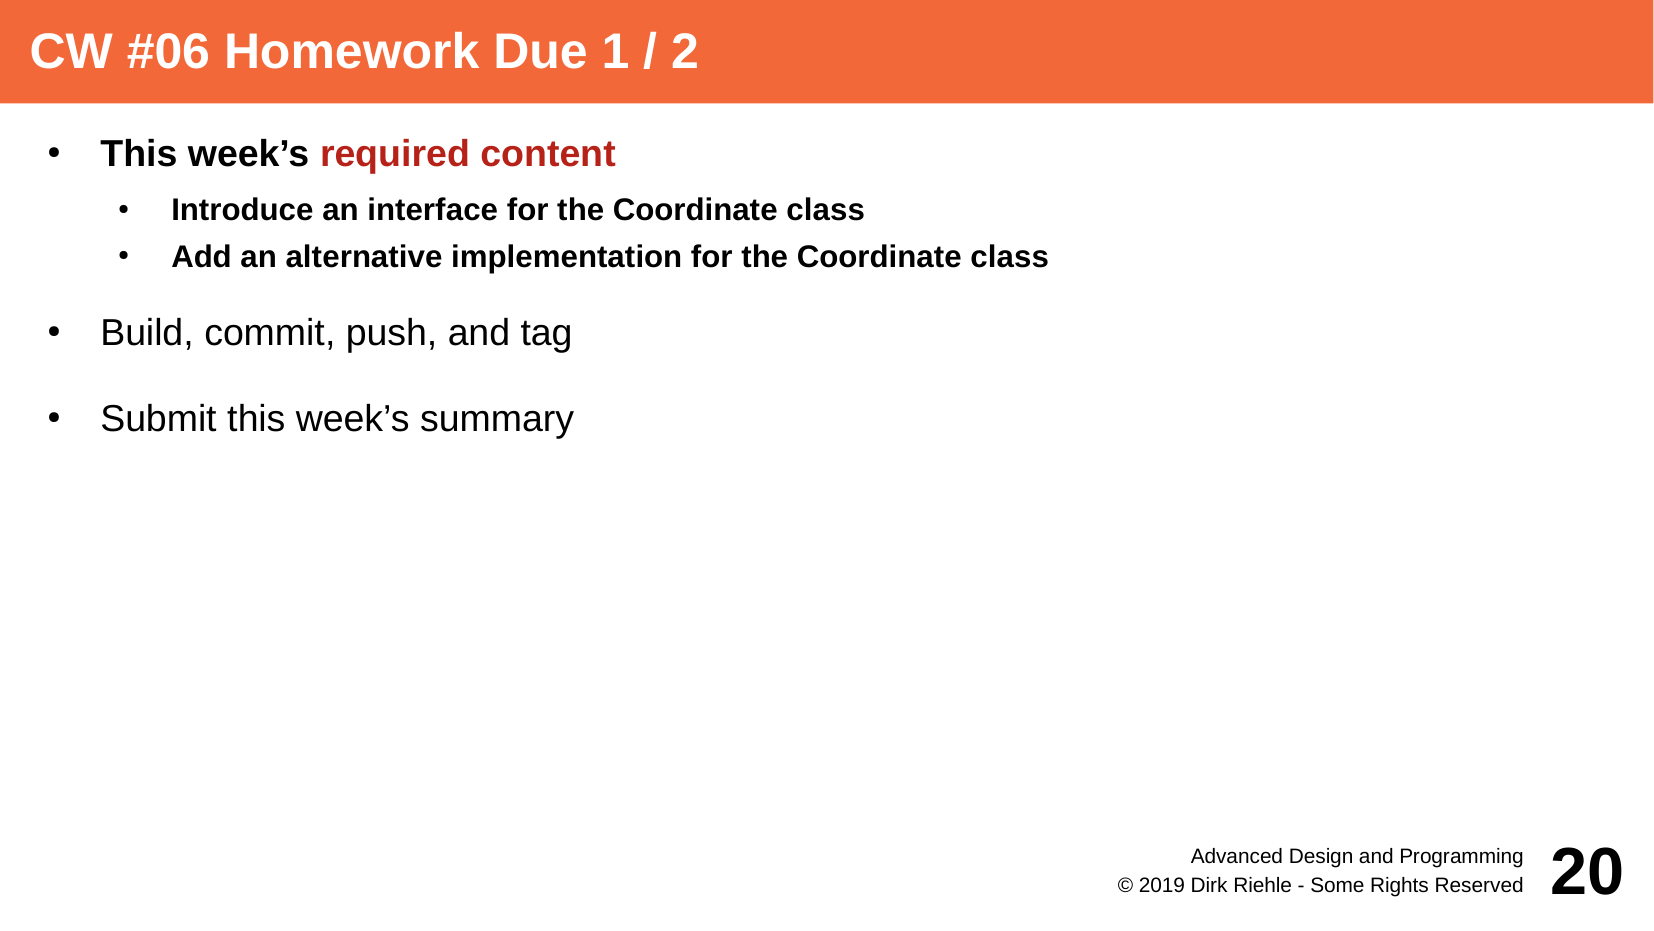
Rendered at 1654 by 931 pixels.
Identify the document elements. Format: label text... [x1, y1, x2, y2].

title CW #06 Homework Due 1 / 2 [0, 0, 1654, 104]
list This week’s required content Introduce an interface for the Coordinate class Add an alternative implementation for the Coordinate class Build, commit, push, and tag Submit this week’s summary [29, 132, 1625, 813]
